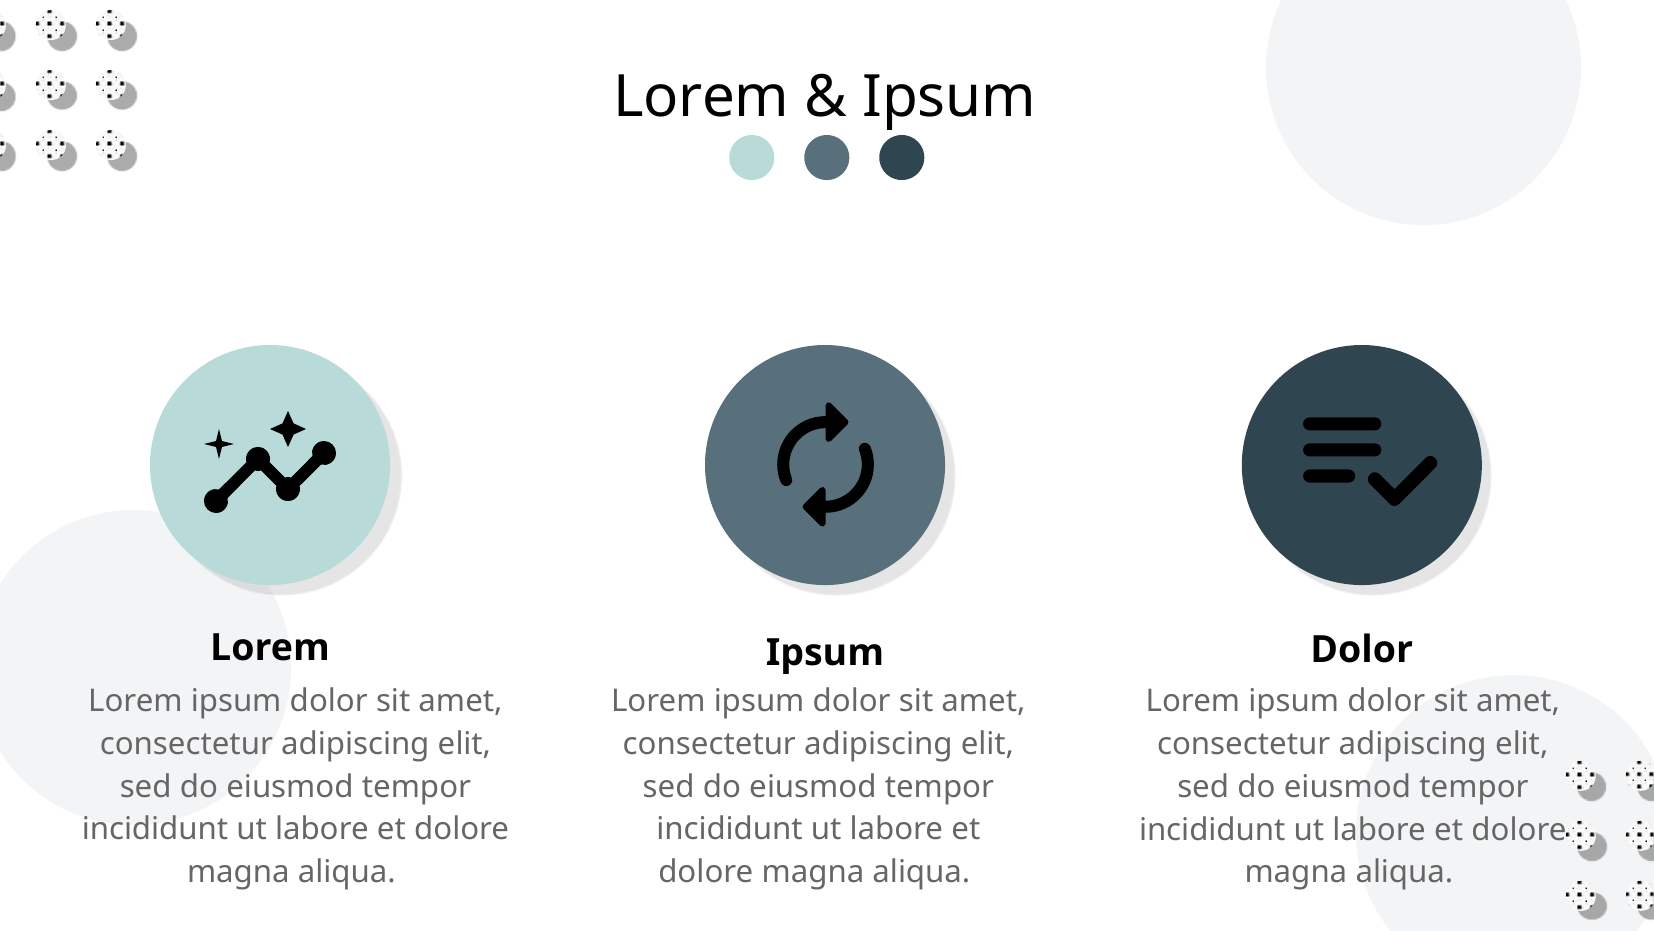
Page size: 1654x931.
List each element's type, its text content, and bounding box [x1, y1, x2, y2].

text_box [804, 135, 850, 181]
text_box Lorem & Ipsum [420, 46, 1231, 141]
text_box Ipsum [720, 618, 931, 670]
text_box Lorem ipsum dolor sit amet, consectetur adipiscing elit, sed do eiusmod tempor incididunt ut labore et dolore magna aliqua. [1122, 670, 1585, 931]
text_box [705, 345, 946, 586]
picture [1585, 881, 1596, 911]
text_box [729, 135, 775, 181]
picture [35, 70, 66, 101]
text_box Lorem [165, 612, 376, 670]
picture [750, 388, 902, 541]
picture [0, 73, 6, 98]
picture [1625, 820, 1654, 851]
picture [1286, 375, 1450, 538]
picture [195, 390, 346, 541]
text_box [150, 345, 391, 586]
picture [1625, 760, 1654, 791]
picture [35, 130, 67, 161]
text_box [879, 135, 925, 181]
picture [35, 10, 66, 41]
picture [95, 130, 127, 161]
text_box Lorem ipsum dolor sit amet, consectetur adipiscing elit, sed do eiusmod tempor incididunt ut labore et dolore magna aliqua. [590, 670, 1047, 931]
picture [0, 133, 7, 158]
picture [95, 9, 126, 41]
text_box Lorem ipsum dolor sit amet, consectetur adipiscing elit, sed do eiusmod tempor incididunt ut labore et dolore magna aliqua. [60, 670, 532, 931]
picture [1585, 761, 1596, 791]
text_box [1241, 345, 1482, 586]
picture [1625, 880, 1654, 911]
picture [95, 69, 126, 101]
text_box Dolor [1256, 615, 1467, 670]
picture [1585, 821, 1596, 851]
picture [0, 13, 6, 38]
